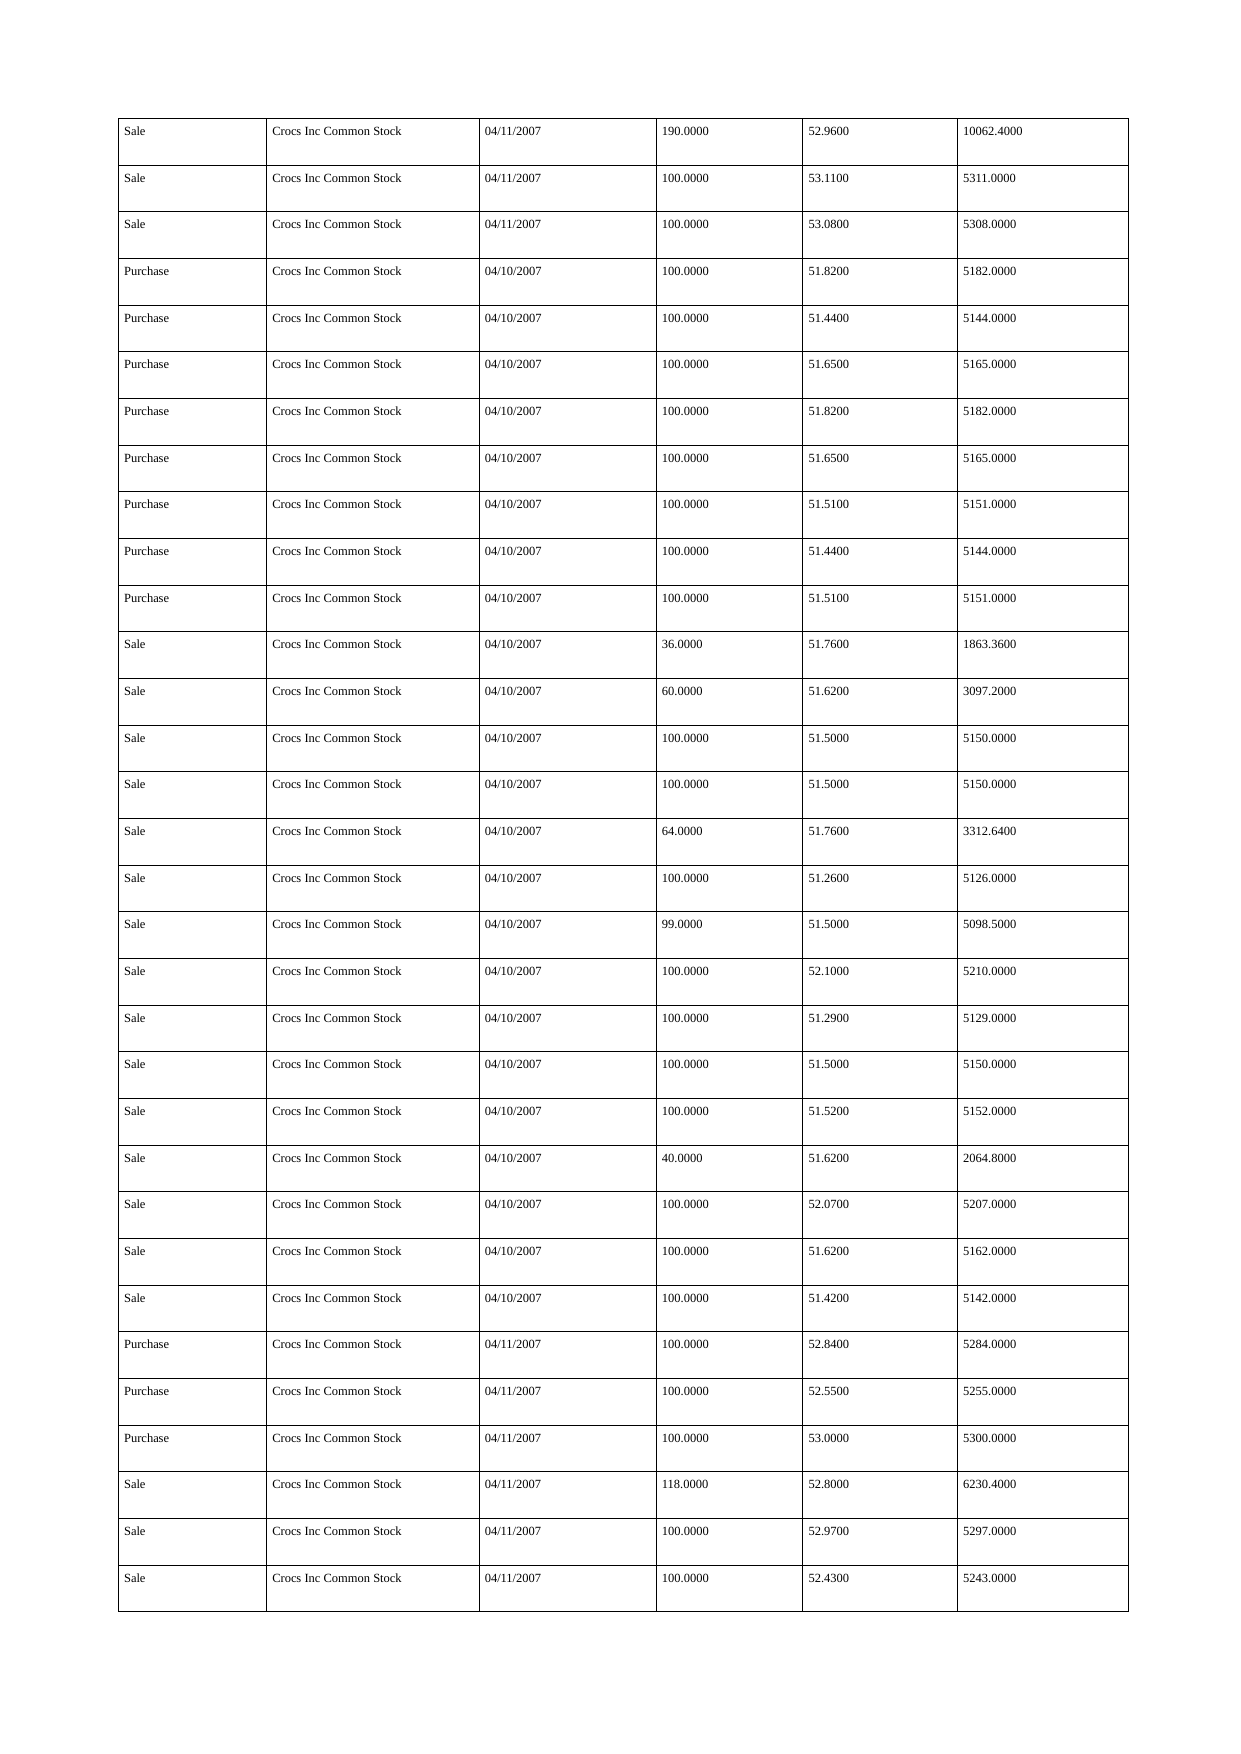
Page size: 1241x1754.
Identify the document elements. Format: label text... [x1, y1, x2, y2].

table_cell Sale [119, 772, 266, 818]
table_cell 51.5200 [803, 1099, 957, 1145]
table_cell 52.0700 [803, 1192, 957, 1238]
table_cell 51.4400 [803, 539, 957, 585]
table_cell Crocs Inc Common Stock [267, 399, 479, 445]
table_cell 5284.0000 [958, 1332, 1128, 1378]
table_cell 5151.0000 [958, 492, 1128, 538]
table_cell Crocs Inc Common Stock [267, 819, 479, 865]
table_cell 51.5100 [803, 586, 957, 631]
table_cell 5182.0000 [958, 399, 1128, 445]
table_cell 5150.0000 [958, 772, 1128, 818]
table_cell Purchase [119, 306, 266, 351]
table_cell 04/10/2007 [480, 586, 656, 631]
table_cell Crocs Inc Common Stock [267, 212, 479, 258]
table_cell 51.6200 [803, 679, 957, 725]
table_cell 04/11/2007 [480, 119, 656, 165]
table_cell Crocs Inc Common Stock [267, 492, 479, 538]
table_cell Sale [119, 866, 266, 911]
table_cell Crocs Inc Common Stock [267, 959, 479, 1005]
table_cell 5308.0000 [958, 212, 1128, 258]
table_cell 04/10/2007 [480, 912, 656, 958]
table_cell 04/10/2007 [480, 819, 656, 865]
table_cell Crocs Inc Common Stock [267, 1426, 479, 1471]
table_cell 51.2900 [803, 1006, 957, 1051]
table_cell Crocs Inc Common Stock [267, 726, 479, 771]
table_cell 52.5500 [803, 1379, 957, 1425]
table_cell 04/11/2007 [480, 1472, 656, 1518]
table_cell Sale [119, 1052, 266, 1098]
table_cell Crocs Inc Common Stock [267, 352, 479, 398]
table_cell 100.0000 [657, 1426, 802, 1471]
table_cell 52.9700 [803, 1519, 957, 1565]
table_cell Sale [119, 1519, 266, 1565]
table_cell 100.0000 [657, 212, 802, 258]
table_cell 51.7600 [803, 632, 957, 678]
table_cell Crocs Inc Common Stock [267, 866, 479, 911]
table_cell 36.0000 [657, 632, 802, 678]
table_cell 100.0000 [657, 1052, 802, 1098]
table_cell 51.5000 [803, 726, 957, 771]
table_cell 60.0000 [657, 679, 802, 725]
table_cell 5165.0000 [958, 446, 1128, 491]
table_cell Crocs Inc Common Stock [267, 1286, 479, 1331]
table_cell Purchase [119, 586, 266, 631]
table_cell 100.0000 [657, 446, 802, 491]
table_cell Crocs Inc Common Stock [267, 446, 479, 491]
table_cell Sale [119, 819, 266, 865]
table_cell Crocs Inc Common Stock [267, 1566, 479, 1611]
table_cell 1863.3600 [958, 632, 1128, 678]
table_cell 04/10/2007 [480, 399, 656, 445]
table_cell Crocs Inc Common Stock [267, 119, 479, 165]
table_cell 100.0000 [657, 866, 802, 911]
table_cell Crocs Inc Common Stock [267, 1472, 479, 1518]
table_cell 04/10/2007 [480, 259, 656, 305]
table_cell Sale [119, 959, 266, 1005]
table_cell 5150.0000 [958, 1052, 1128, 1098]
table_cell 118.0000 [657, 1472, 802, 1518]
table_cell 04/11/2007 [480, 1379, 656, 1425]
table_cell Crocs Inc Common Stock [267, 539, 479, 585]
table_cell 100.0000 [657, 1192, 802, 1238]
table_cell 53.0800 [803, 212, 957, 258]
table_cell Sale [119, 1472, 266, 1518]
table_cell 5152.0000 [958, 1099, 1128, 1145]
table_cell Sale [119, 1239, 266, 1285]
table_cell Purchase [119, 399, 266, 445]
table_cell 04/10/2007 [480, 632, 656, 678]
table_cell 5243.0000 [958, 1566, 1128, 1611]
table_cell Sale [119, 1192, 266, 1238]
table_cell Crocs Inc Common Stock [267, 1192, 479, 1238]
table_cell 51.8200 [803, 259, 957, 305]
table_cell 04/10/2007 [480, 1239, 656, 1285]
table_cell 5151.0000 [958, 586, 1128, 631]
table_cell 5207.0000 [958, 1192, 1128, 1238]
table_cell 5098.5000 [958, 912, 1128, 958]
table_cell 04/11/2007 [480, 1426, 656, 1471]
table_cell 6230.4000 [958, 1472, 1128, 1518]
table_cell 5300.0000 [958, 1426, 1128, 1471]
table_cell Crocs Inc Common Stock [267, 772, 479, 818]
table_cell 99.0000 [657, 912, 802, 958]
table_cell 5311.0000 [958, 166, 1128, 211]
table_cell 52.4300 [803, 1566, 957, 1611]
table_cell 5165.0000 [958, 352, 1128, 398]
table_cell 100.0000 [657, 1379, 802, 1425]
table_cell 64.0000 [657, 819, 802, 865]
table_cell 51.6500 [803, 446, 957, 491]
table_cell 51.5000 [803, 1052, 957, 1098]
table_cell 5129.0000 [958, 1006, 1128, 1051]
table_cell 5162.0000 [958, 1239, 1128, 1285]
table_cell 04/10/2007 [480, 1006, 656, 1051]
table_cell 5126.0000 [958, 866, 1128, 911]
table_cell 04/10/2007 [480, 1146, 656, 1191]
table_cell Crocs Inc Common Stock [267, 306, 479, 351]
table_cell 04/10/2007 [480, 1286, 656, 1331]
table_cell 51.4400 [803, 306, 957, 351]
table_cell 100.0000 [657, 539, 802, 585]
table_cell 51.8200 [803, 399, 957, 445]
table_cell Sale [119, 726, 266, 771]
table_cell Crocs Inc Common Stock [267, 1239, 479, 1285]
table_cell 5297.0000 [958, 1519, 1128, 1565]
table_cell Sale [119, 679, 266, 725]
table_cell Crocs Inc Common Stock [267, 679, 479, 725]
table_cell Purchase [119, 539, 266, 585]
table_cell Sale [119, 912, 266, 958]
table_cell Purchase [119, 259, 266, 305]
table_cell 53.0000 [803, 1426, 957, 1471]
table_cell 100.0000 [657, 1566, 802, 1611]
table_cell 04/10/2007 [480, 539, 656, 585]
table_cell 04/11/2007 [480, 166, 656, 211]
table_cell Crocs Inc Common Stock [267, 632, 479, 678]
table_cell 5182.0000 [958, 259, 1128, 305]
table_cell 100.0000 [657, 1239, 802, 1285]
table_cell 53.1100 [803, 166, 957, 211]
table_cell Sale [119, 1006, 266, 1051]
table_cell 51.6200 [803, 1146, 957, 1191]
table_cell 51.7600 [803, 819, 957, 865]
table_cell 100.0000 [657, 1099, 802, 1145]
table_cell 04/10/2007 [480, 772, 656, 818]
table_cell Sale [119, 1146, 266, 1191]
table_cell 40.0000 [657, 1146, 802, 1191]
table_cell Sale [119, 632, 266, 678]
table_cell Crocs Inc Common Stock [267, 1099, 479, 1145]
table_cell 100.0000 [657, 1006, 802, 1051]
table_cell Crocs Inc Common Stock [267, 1006, 479, 1051]
table_cell 04/11/2007 [480, 1519, 656, 1565]
table_cell 04/10/2007 [480, 1192, 656, 1238]
table_cell Purchase [119, 1332, 266, 1378]
table_cell 5144.0000 [958, 539, 1128, 585]
table_cell 100.0000 [657, 726, 802, 771]
table_cell 04/11/2007 [480, 212, 656, 258]
table_cell Sale [119, 1566, 266, 1611]
table_cell Purchase [119, 492, 266, 538]
table_cell 51.2600 [803, 866, 957, 911]
table_cell 100.0000 [657, 1519, 802, 1565]
table_cell Purchase [119, 446, 266, 491]
table_cell Crocs Inc Common Stock [267, 912, 479, 958]
table_cell 100.0000 [657, 306, 802, 351]
table_cell Crocs Inc Common Stock [267, 1332, 479, 1378]
table_cell 04/10/2007 [480, 679, 656, 725]
table_cell Crocs Inc Common Stock [267, 1379, 479, 1425]
table_cell 04/10/2007 [480, 1052, 656, 1098]
table_cell 04/10/2007 [480, 492, 656, 538]
table_cell 52.8400 [803, 1332, 957, 1378]
table_cell Crocs Inc Common Stock [267, 259, 479, 305]
table_cell 5210.0000 [958, 959, 1128, 1005]
table_cell 100.0000 [657, 1286, 802, 1331]
table_cell 5150.0000 [958, 726, 1128, 771]
table_cell 5255.0000 [958, 1379, 1128, 1425]
table_cell 04/10/2007 [480, 726, 656, 771]
table_cell 51.5000 [803, 912, 957, 958]
table_cell Purchase [119, 1379, 266, 1425]
table_cell 52.8000 [803, 1472, 957, 1518]
table_cell Crocs Inc Common Stock [267, 586, 479, 631]
table_cell 04/11/2007 [480, 1566, 656, 1611]
table_cell 04/10/2007 [480, 866, 656, 911]
table_cell Crocs Inc Common Stock [267, 166, 479, 211]
table_cell 51.6200 [803, 1239, 957, 1285]
table_cell 04/10/2007 [480, 306, 656, 351]
table_cell 04/10/2007 [480, 1099, 656, 1145]
table_cell 3312.6400 [958, 819, 1128, 865]
table_cell Crocs Inc Common Stock [267, 1052, 479, 1098]
table_cell 10062.4000 [958, 119, 1128, 165]
table_cell 04/10/2007 [480, 446, 656, 491]
table_cell 100.0000 [657, 399, 802, 445]
table_cell 52.1000 [803, 959, 957, 1005]
table_cell Purchase [119, 352, 266, 398]
table_cell 04/10/2007 [480, 959, 656, 1005]
table_cell Sale [119, 1099, 266, 1145]
table_cell 100.0000 [657, 352, 802, 398]
table_cell 100.0000 [657, 586, 802, 631]
table_cell 51.4200 [803, 1286, 957, 1331]
table_cell 5144.0000 [958, 306, 1128, 351]
table_cell Sale [119, 1286, 266, 1331]
table_cell 52.9600 [803, 119, 957, 165]
table_cell 100.0000 [657, 959, 802, 1005]
table_cell 100.0000 [657, 259, 802, 305]
table_cell 51.5100 [803, 492, 957, 538]
table_cell Crocs Inc Common Stock [267, 1519, 479, 1565]
table_cell 100.0000 [657, 166, 802, 211]
table_cell 100.0000 [657, 1332, 802, 1378]
table_cell 51.5000 [803, 772, 957, 818]
table_cell 04/11/2007 [480, 1332, 656, 1378]
table_cell 190.0000 [657, 119, 802, 165]
table_cell Purchase [119, 1426, 266, 1471]
table_cell 04/10/2007 [480, 352, 656, 398]
table_cell Sale [119, 119, 266, 165]
table_cell 100.0000 [657, 492, 802, 538]
table_cell 100.0000 [657, 772, 802, 818]
table_cell 51.6500 [803, 352, 957, 398]
table_cell Crocs Inc Common Stock [267, 1146, 479, 1191]
table_cell 2064.8000 [958, 1146, 1128, 1191]
table_cell Sale [119, 166, 266, 211]
table_cell Sale [119, 212, 266, 258]
table_cell 3097.2000 [958, 679, 1128, 725]
table_cell 5142.0000 [958, 1286, 1128, 1331]
